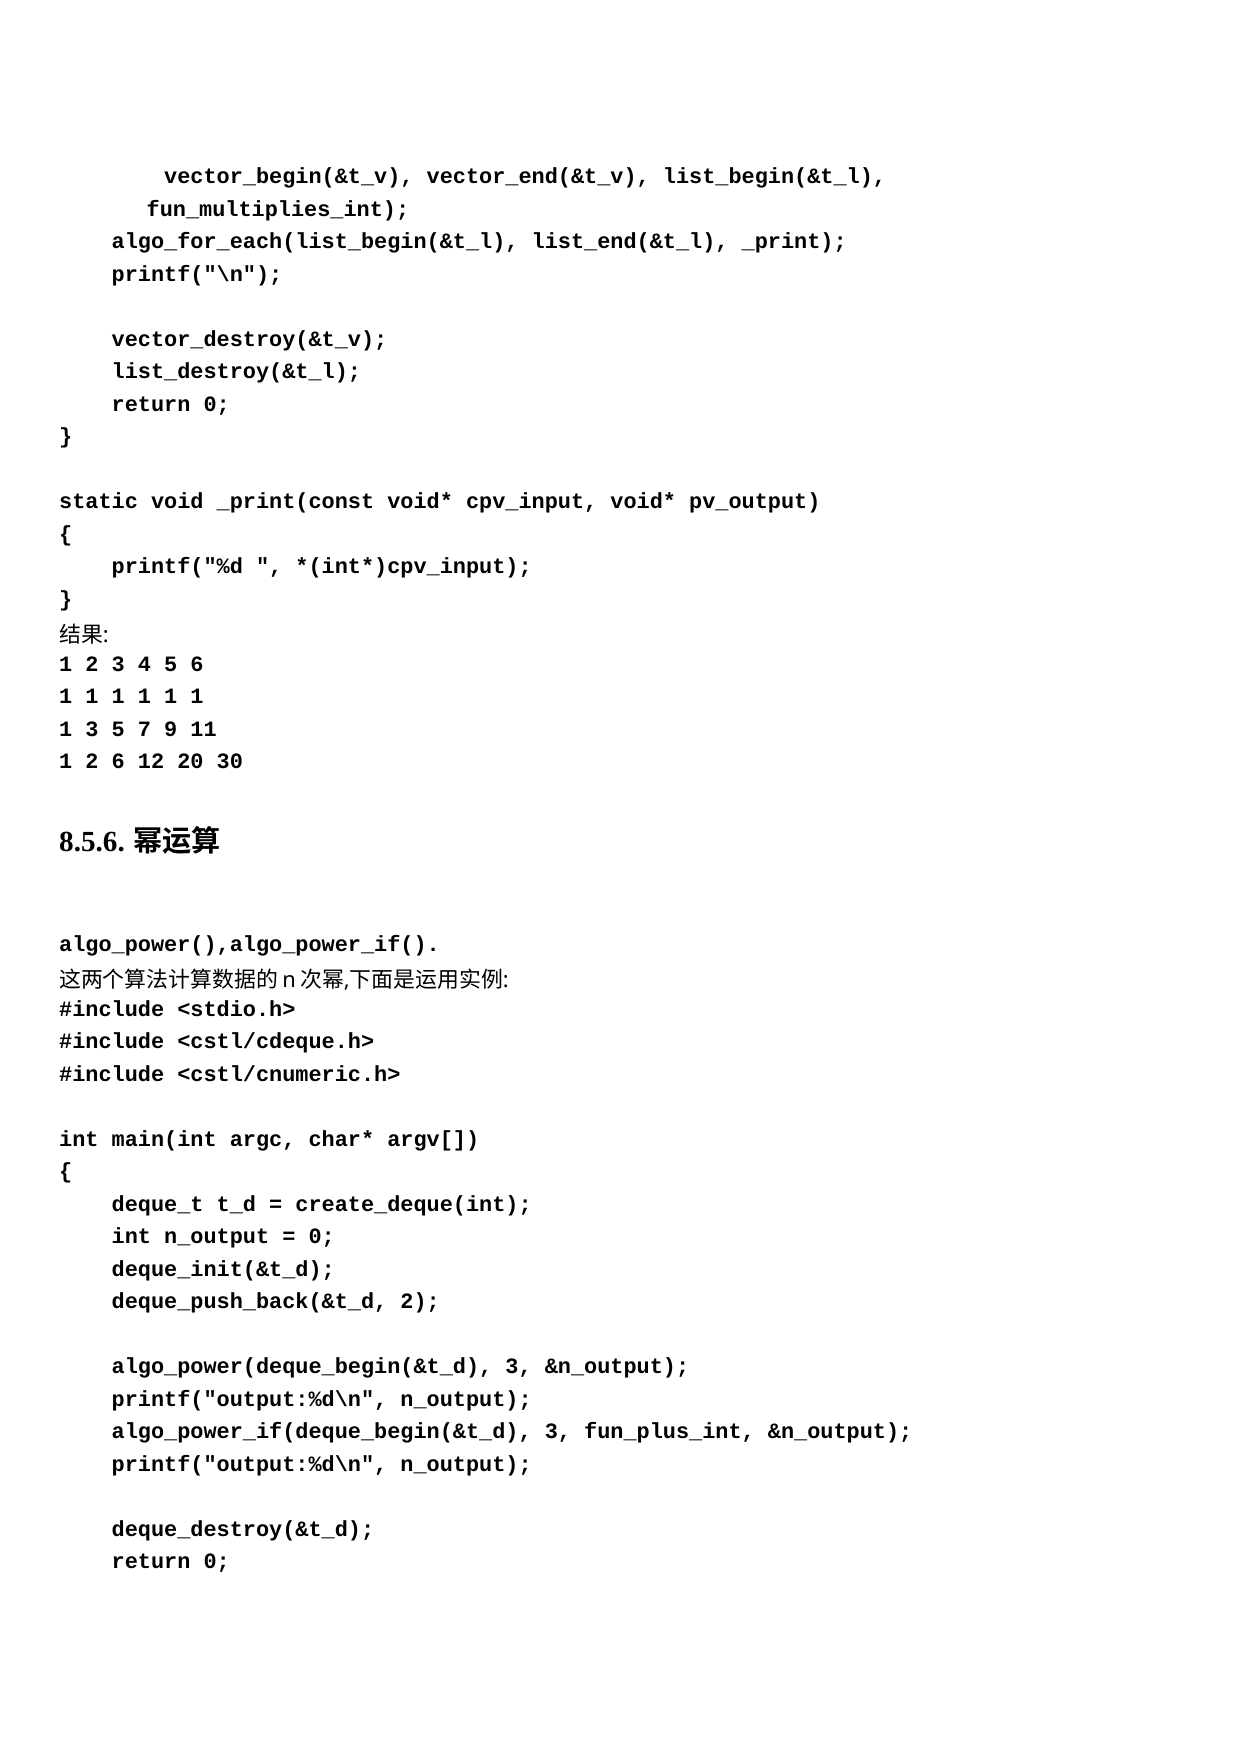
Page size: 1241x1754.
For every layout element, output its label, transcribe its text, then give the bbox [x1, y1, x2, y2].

text deque_t t_d = create_deque(int); [59, 1189, 1181, 1222]
text 这两个算法计算数据的n次幂,下面是运用实例: [59, 962, 1181, 994]
text deque_destroy(&t_d); [59, 1514, 1181, 1547]
text 1 2 6 12 20 30 [59, 747, 1181, 779]
subtitle 幂运算 [59, 806, 1181, 871]
text { [59, 1157, 1181, 1189]
text #include <cstl/cdeque.h> [59, 1027, 1181, 1059]
text 1 1 1 1 1 1 [59, 682, 1181, 714]
text { [59, 519, 1181, 552]
text return 0; [59, 1547, 1181, 1579]
text return 0; [59, 389, 1181, 422]
text fun_multiplies_int); [59, 194, 1181, 227]
text 1 3 5 7 9 11 [59, 714, 1181, 747]
text } [59, 422, 1181, 454]
text 1 2 3 4 5 6 [59, 649, 1181, 682]
text algo_power(),algo_power_if(). [59, 929, 1181, 962]
text deque_init(&t_d); [59, 1254, 1181, 1287]
text #include <cstl/cnumeric.h> [59, 1059, 1181, 1092]
text int main(int argc, char* argv[]) [59, 1124, 1181, 1157]
text printf("output:%d\n", n_output); [59, 1449, 1181, 1482]
text algo_power_if(deque_begin(&t_d), 3, fun_plus_int, &n_output); [59, 1417, 1181, 1449]
text deque_push_back(&t_d, 2); [59, 1287, 1181, 1319]
text } [59, 584, 1181, 617]
text int n_output = 0; [59, 1222, 1181, 1254]
text 结果: [59, 617, 1181, 649]
text vector_destroy(&t_v); [59, 324, 1181, 357]
text list_destroy(&t_l); [59, 357, 1181, 389]
text vector_begin(&t_v), vector_end(&t_v), list_begin(&t_l), [59, 162, 1181, 194]
text printf("%d ", *(int*)cpv_input); [59, 552, 1181, 584]
text algo_power(deque_begin(&t_d), 3, &n_output); [59, 1352, 1181, 1384]
text printf("\n"); [59, 259, 1181, 292]
text printf("output:%d\n", n_output); [59, 1384, 1181, 1417]
text static void _print(const void* cpv_input, void* pv_output) [59, 487, 1181, 519]
text algo_for_each(list_begin(&t_l), list_end(&t_l), _print); [59, 227, 1181, 259]
text #include <stdio.h> [59, 994, 1181, 1027]
